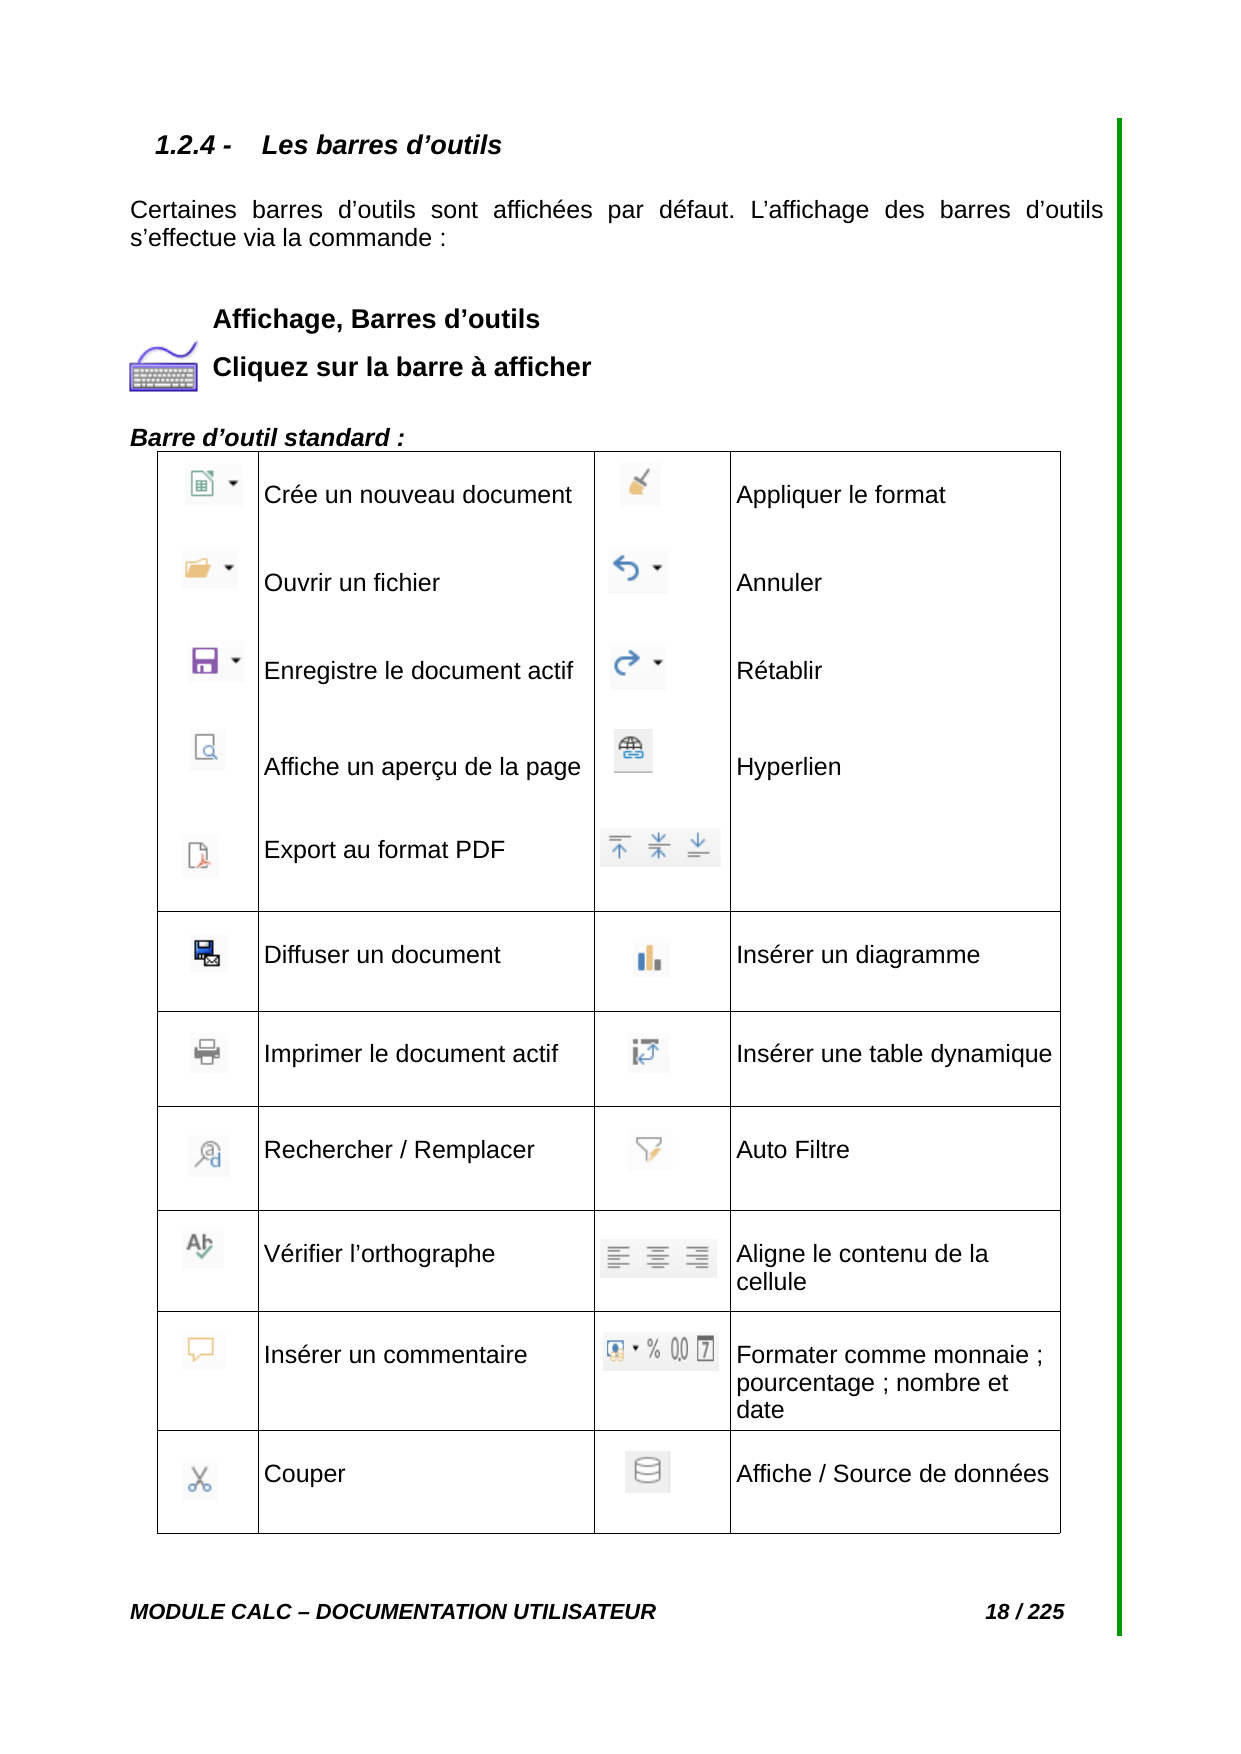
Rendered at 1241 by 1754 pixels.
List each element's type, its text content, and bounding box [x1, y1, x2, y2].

table_cell [595, 1312, 730, 1430]
table_cell Formater comme monnaie ; pourcentage ; nombre et date [731, 1312, 1060, 1430]
picture [613, 729, 653, 773]
picture [610, 644, 667, 690]
table_cell Export au format PDF [259, 806, 594, 911]
table_cell [595, 1107, 730, 1210]
picture [607, 549, 668, 594]
picture [600, 1239, 718, 1278]
picture [185, 463, 244, 506]
table_header [158, 452, 258, 539]
table_cell Affiche un aperçu de la page [259, 723, 594, 806]
table_header Appliquer le format [731, 452, 1060, 539]
table_cell [158, 539, 258, 627]
table_cell Insérer une table dynamique [731, 1012, 1060, 1106]
picture [632, 939, 671, 977]
table_cell Enregistre le document actif [259, 627, 594, 723]
table_cell [158, 1107, 258, 1210]
table_header Crée un nouveau document [259, 452, 594, 539]
table_cell Hyperlien [731, 723, 1060, 806]
table_cell Auto Filtre [731, 1107, 1060, 1210]
table_cell Vérifier l’orthographe [259, 1211, 594, 1311]
picture [182, 1331, 225, 1370]
table_cell [595, 1211, 730, 1311]
text Certaines barres d’outils sont affichées par défaut. L’affichage des barres d’outils s’effectue via la commande : [130, 196, 1105, 252]
table_cell [731, 806, 1060, 911]
picture [181, 834, 219, 878]
subtitle Les barres d’outils [155, 130, 1105, 160]
table_cell Aligne le contenu de la cellule [731, 1211, 1060, 1311]
table_cell [158, 1312, 258, 1430]
picture [190, 934, 228, 973]
table_cell [595, 539, 730, 627]
picture [600, 828, 721, 867]
picture [187, 1135, 230, 1177]
table_cell [158, 912, 258, 1011]
table_cell Imprimer le document actif [259, 1012, 594, 1106]
table_cell Ouvrir un fichier [259, 539, 594, 627]
table_cell [158, 723, 258, 806]
picture [181, 549, 238, 589]
table_cell [595, 1012, 730, 1106]
table_cell Rechercher / Remplacer [259, 1107, 594, 1210]
table_cell Insérer un commentaire [259, 1312, 594, 1430]
table_cell [595, 912, 730, 1011]
table_cell [595, 723, 730, 806]
table_cell Annuler [731, 539, 1060, 627]
picture [125, 330, 201, 406]
picture [182, 1228, 224, 1269]
table_cell [595, 806, 730, 911]
picture [188, 640, 245, 682]
picture [627, 1129, 673, 1171]
table_cell Insérer un diagramme [731, 912, 1060, 1011]
table_cell [158, 1211, 258, 1311]
table_cell Affiche / Source de données [731, 1431, 1060, 1533]
table_header [595, 452, 730, 539]
picture [625, 1451, 672, 1493]
picture [182, 1460, 218, 1500]
table_cell [158, 627, 258, 723]
table_cell [158, 1431, 258, 1533]
picture [189, 729, 226, 771]
text Cliquez sur la barre à afficher [201, 352, 1105, 382]
picture [603, 1332, 719, 1371]
table_cell [595, 1431, 730, 1533]
table_cell [158, 1012, 258, 1106]
picture [627, 1033, 670, 1073]
table_cell Rétablir [731, 627, 1060, 723]
text Affichage, Barres d’outils [130, 304, 1105, 334]
table_cell Couper [259, 1431, 594, 1533]
text Barre d’outil standard : [130, 423, 1105, 451]
table_cell Diffuser un document [259, 912, 594, 1011]
picture [620, 462, 661, 506]
table_cell [595, 627, 730, 723]
picture [190, 1033, 228, 1073]
table_cell [158, 806, 258, 911]
